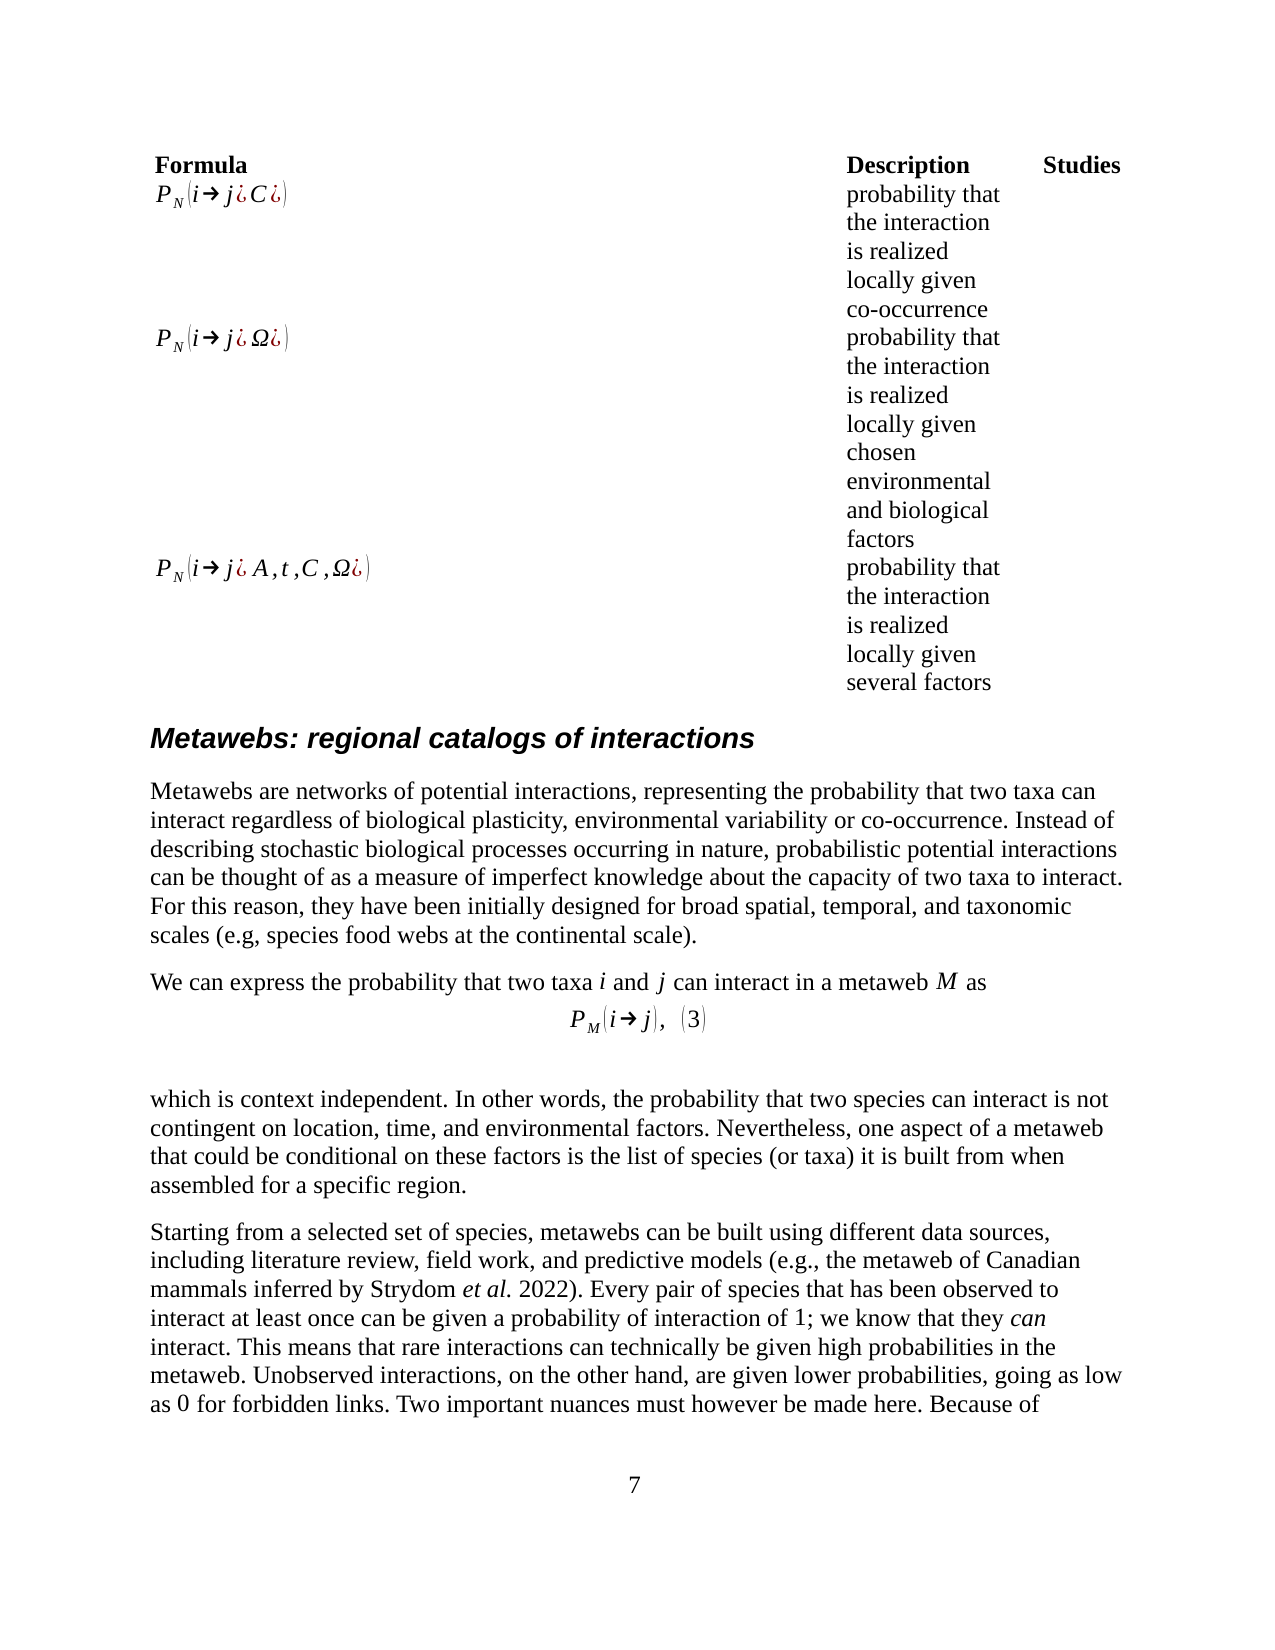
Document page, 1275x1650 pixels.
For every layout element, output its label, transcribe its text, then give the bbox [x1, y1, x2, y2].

table_cell probability that the interaction is realized locally given several factors [842, 553, 1015, 696]
table_cell [150, 179, 842, 322]
table_cell [1015, 179, 1125, 322]
text Metawebs are networks of potential interactions, representing the probability that two taxa can interact regardless of biological plasticity, environmental variability or co-occurrence. Instead of describing stochastic biological processes occurring in nature, probabilistic potential interactions can be thought of as a measure of imperfect knowledge about the capacity of two taxa to interact. For this reason, they have been initially designed for broad spatial, temporal, and taxonomic scales (e.g, species food webs at the continental scale). [150, 776, 1125, 949]
table_header Formula [150, 150, 842, 179]
table_header Studies [1015, 150, 1125, 179]
text We can express the probability that two taxa and can interact in a metaweb as [150, 967, 1125, 995]
text which is context independent. In other words, the probability that two species can interact is not contingent on location, time, and environmental factors. Nevertheless, one aspect of a metaweb that could be conditional on these factors is the list of species (or taxa) it is built from when assembled for a specific region. [150, 1084, 1125, 1199]
text Starting from a selected set of species, metawebs can be built using different data sources, including literature review, field work, and predictive models (e.g., the metaweb of Canadian mammals inferred by Strydom et al. 2022). Every pair of species that has been observed to interact at least once can be given a probability of interaction of ; we know that they can interact. This means that rare interactions can technically be given high probabilities in the metaweb. Unobserved interactions, on the other hand, are given lower probabilities, going as low as for forbidden links. Two important nuances must however be made here. Because of [150, 1217, 1125, 1418]
table_cell probability that the interaction is realized locally given co-occurrence [842, 179, 1015, 322]
table_cell [150, 323, 842, 552]
table_header Description [842, 150, 1015, 179]
table_cell probability that the interaction is realized locally given chosen environmental and biological factors [842, 323, 1015, 552]
subtitle Metawebs: regional catalogs of interactions [150, 721, 1125, 755]
table_cell [150, 553, 842, 696]
table_cell [1015, 553, 1125, 696]
table_cell [1015, 323, 1125, 552]
